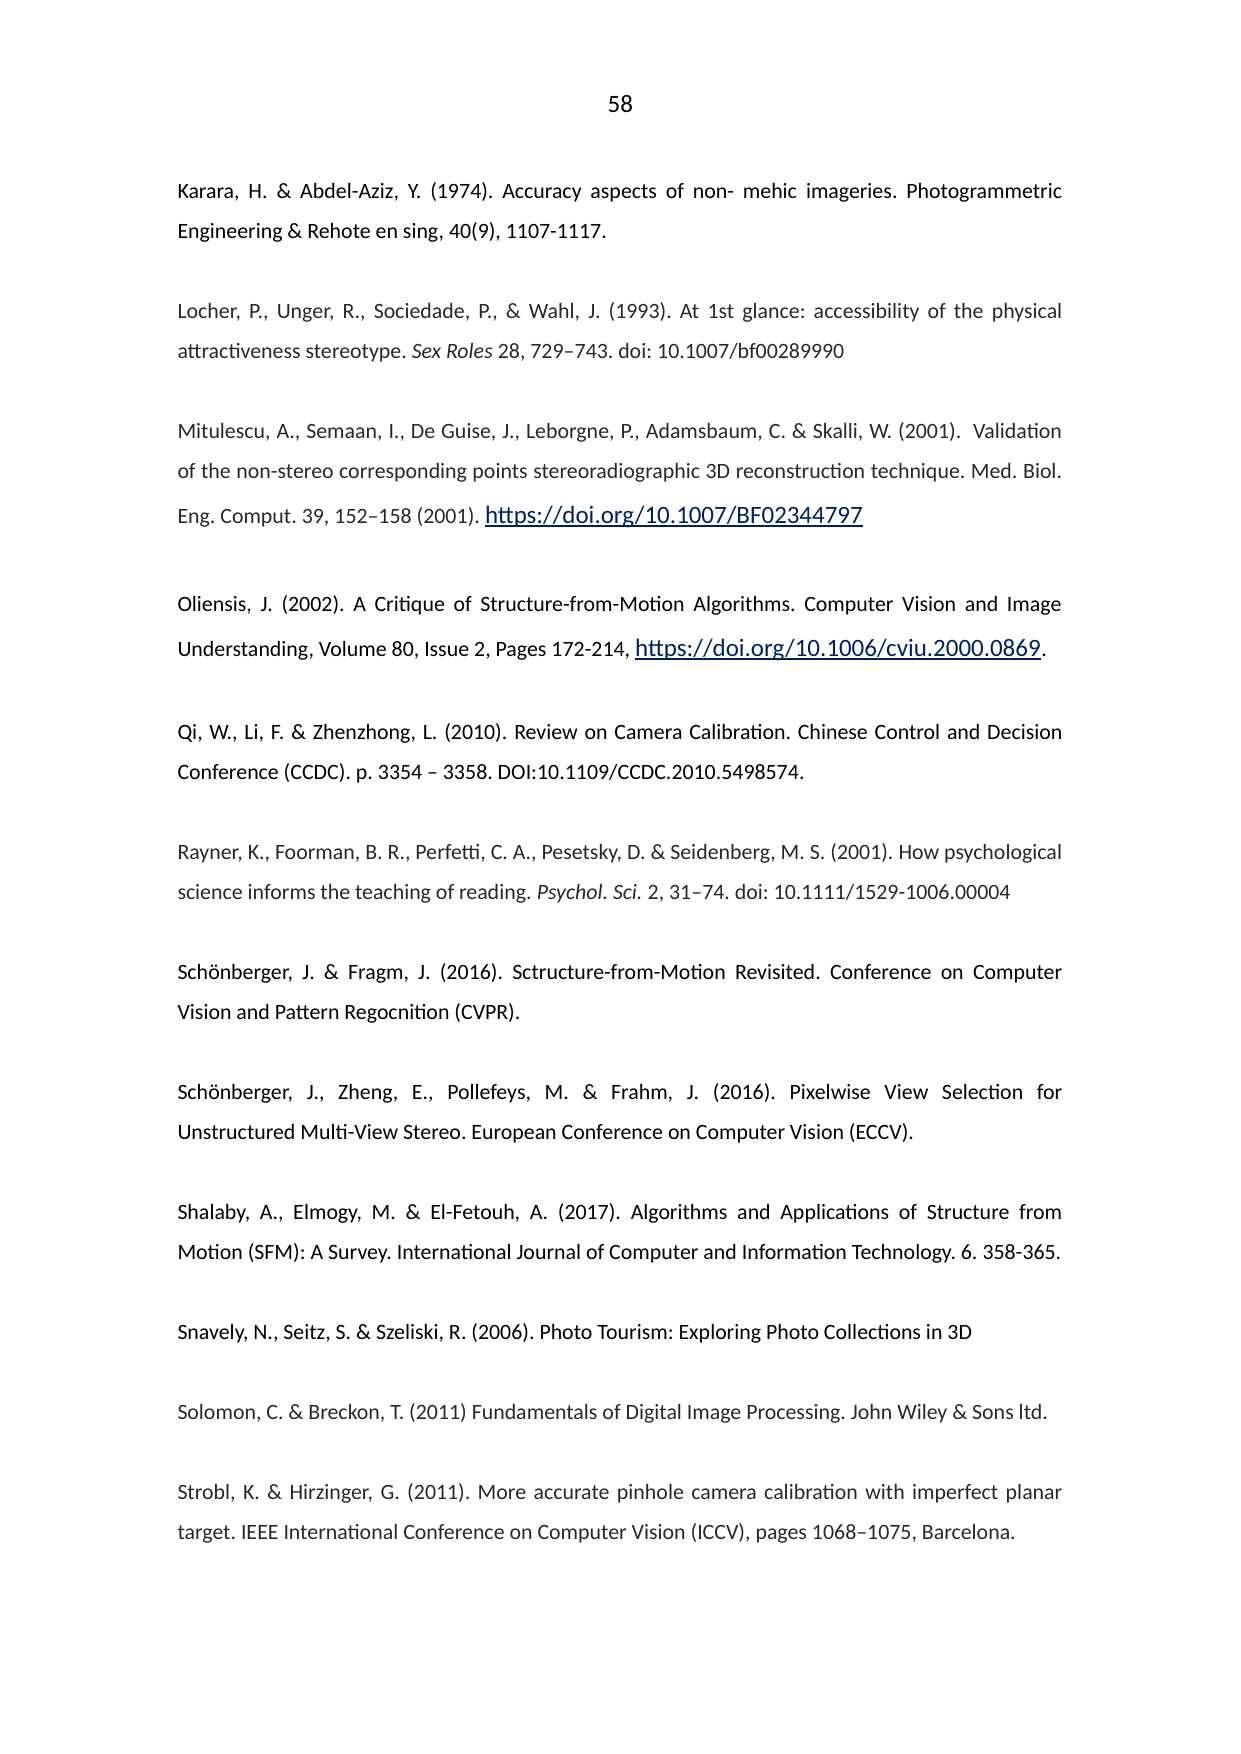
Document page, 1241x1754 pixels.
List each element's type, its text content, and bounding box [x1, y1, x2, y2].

text Locher, P., Unger, R., Sociedade, P., & Wahl, J. (1993). At 1st glance: accessibility of the physical attractiveness stereotype. Sex Roles 28, 729–743. doi: 10.1007/bf00289990 [177, 297, 1063, 364]
text Schönberger, J., Zheng, E., Pollefeys, M. & Frahm, J. (2016). Pixelwise View Selection for Unstructured Multi-View Stereo. European Conference on Computer Vision (ECCV). [177, 1078, 1063, 1145]
text Strobl, K. & Hirzinger, G. (2011). More accurate pinhole camera calibration with imperfect planar target. IEEE International Conference on Computer Vision (ICCV), pages 1068–1075, Barcelona. [177, 1478, 1063, 1545]
text Solomon, C. & Breckon, T. (2011) Fundamentals of Digital Image Processing. John Wiley & Sons ltd. [177, 1398, 1063, 1425]
text Karara, H. & Abdel-Aziz, Y. (1974). Accuracy aspects of non- mehic imageries. Photogrammetric Engineering & Rehote en sing, 40(9), 1107-1117. [177, 177, 1063, 244]
text Oliensis, J. (2002). A Critique of Structure-from-Motion Algorithms. Computer Vision and Image Understanding, Volume 80, Issue 2, Pages 172-214, https://doi.org/10.1006/cviu.2000.0869. [177, 591, 1063, 663]
text Mitulescu, A., Semaan, I., De Guise, J., Leborgne, P., Adamsbaum, C. & Skalli, W. (2001). Validation of the non-stereo corresponding points stereoradiographic 3D reconstruction technique. Med. Biol. Eng. Comput. 39, 152–158 (2001). https://doi.org/10.1007/BF02344797 [177, 417, 1063, 529]
text Rayner, K., Foorman, B. R., Perfetti, C. A., Pesetsky, D. & Seidenberg, M. S. (2001). How psychological science informs the teaching of reading. Psychol. Sci. 2, 31–74. doi: 10.1111/1529-1006.00004 [177, 838, 1063, 905]
text Snavely, N., Seitz, S. & Szeliski, R. (2006). Photo Tourism: Exploring Photo Collections in 3D [177, 1318, 1063, 1345]
text Shalaby, A., Elmogy, M. & El-Fetouh, A. (2017). Algorithms and Applications of Structure from Motion (SFM): A Survey. International Journal of Computer and Information Technology. 6. 358-365. [177, 1198, 1063, 1265]
text Qi, W., Li, F. & Zhenzhong, L. (2010). Review on Camera Calibration. Chinese Control and Decision Conference (CCDC). p. 3354 – 3358. DOI:10.1109/CCDC.2010.5498574. [177, 718, 1063, 785]
text Schönberger, J. & Fragm, J. (2016). Sctructure-from-Motion Revisited. Conference on Computer Vision and Pattern Regocnition (CVPR). [177, 958, 1063, 1025]
